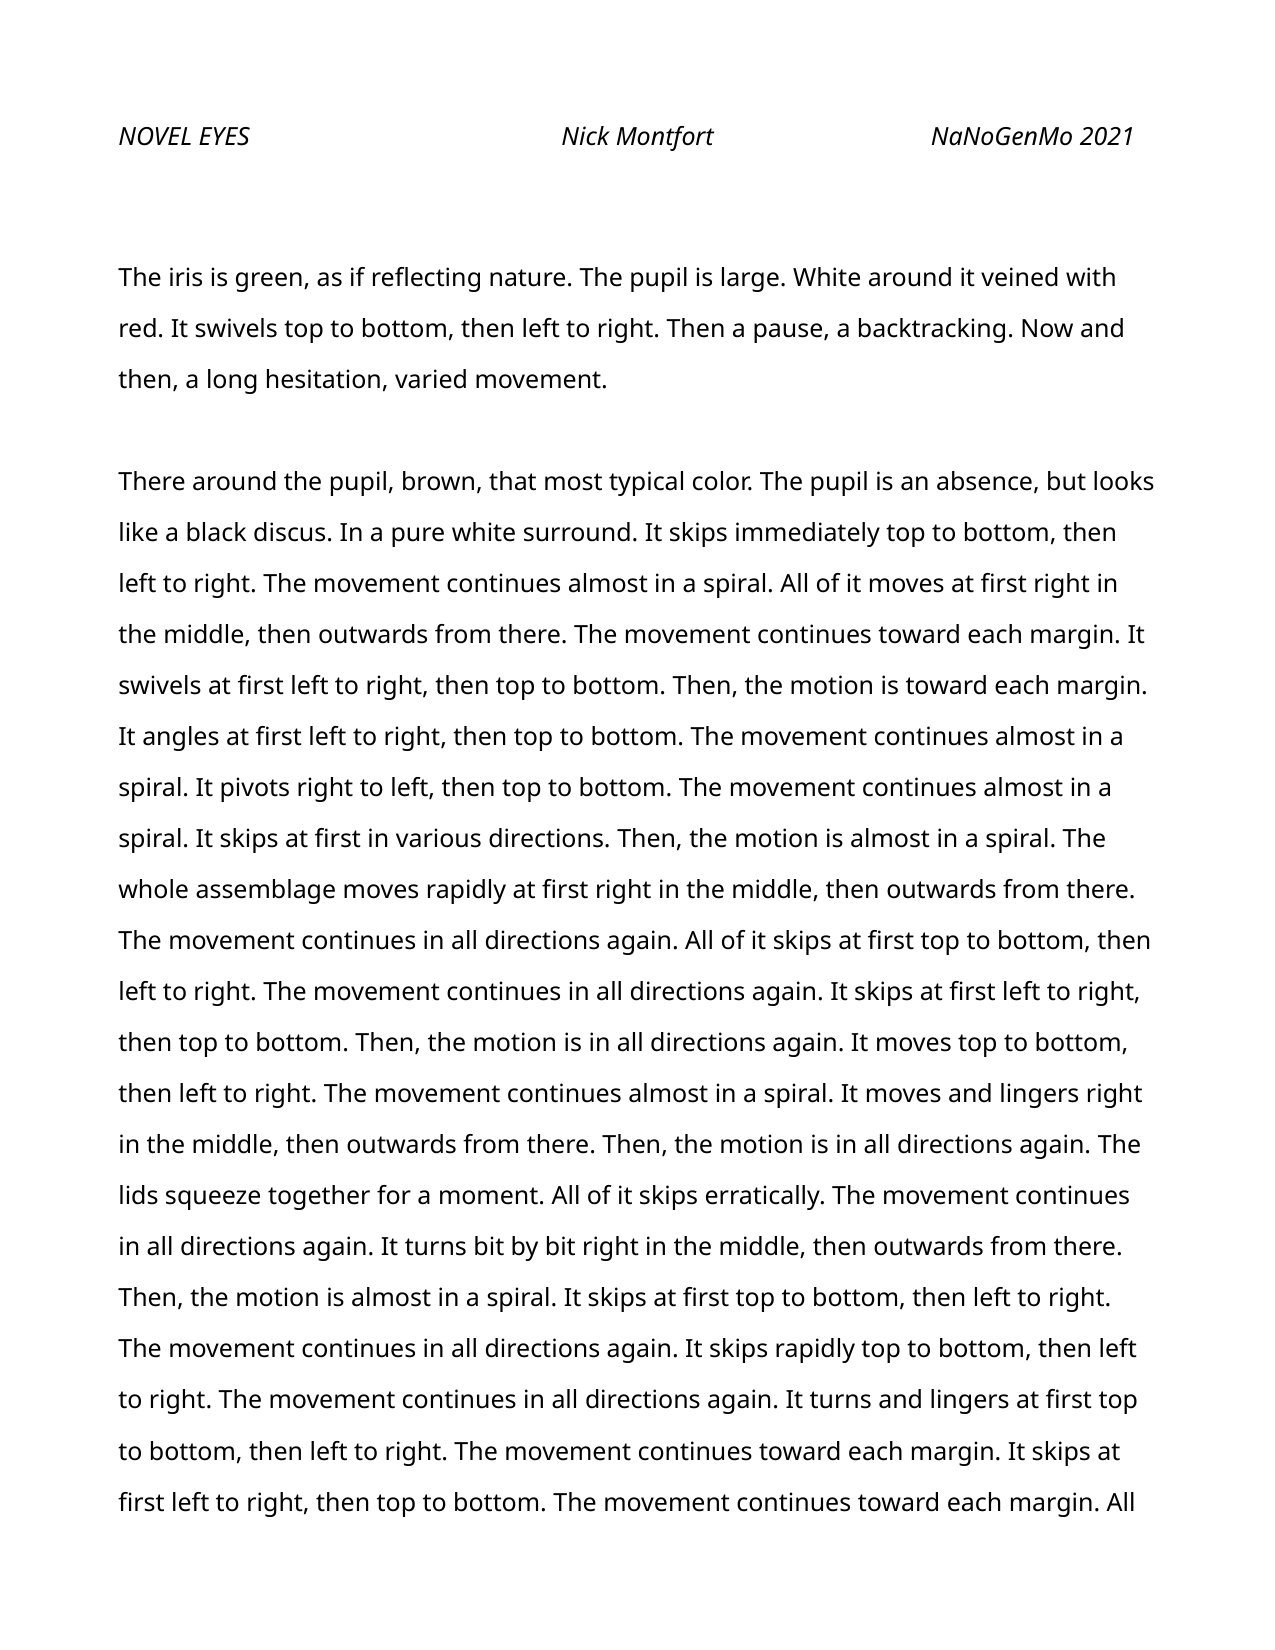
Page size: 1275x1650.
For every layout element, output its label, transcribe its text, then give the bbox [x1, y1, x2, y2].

text The iris is green, as if reflecting nature. The pupil is large. White around it veined with red. It swivels top to bottom, then left to right. Then a pause, a backtracking. Now and then, a long hesitation, varied movement. [118, 259, 1157, 395]
text There around the pupil, brown, that most typical color. The pupil is an absence, but looks like a black discus. In a pure white surround. It skips immediately top to bottom, then left to right. The movement continues almost in a spiral. All of it moves at first right in the middle, then outwards from there. The movement continues toward each margin. It swivels at first left to right, then top to bottom. Then, the motion is toward each margin. It angles at first left to right, then top to bottom. The movement continues almost in a spiral. It pivots right to left, then top to bottom. The movement continues almost in a spiral. It skips at first in various directions. Then, the motion is almost in a spiral. The whole assemblage moves rapidly at first right in the middle, then outwards from there. The movement continues in all directions again. All of it skips at first top to bottom, then left to right. The movement continues in all directions again. It skips at first left to right, then top to bottom. Then, the motion is in all directions again. It moves top to bottom, then left to right. The movement continues almost in a spiral. It moves and lingers right in the middle, then outwards from there. Then, the motion is in all directions again. The lids squeeze together for a moment. All of it skips erratically. The movement continues in all directions again. It turns bit by bit right in the middle, then outwards from there. Then, the motion is almost in a spiral. It skips at first top to bottom, then left to right. The movement continues in all directions again. It skips rapidly top to bottom, then left to right. The movement continues in all directions again. It turns and lingers at first top to bottom, then left to right. The movement continues toward each margin. It skips at first left to right, then top to bottom. The movement continues toward each margin. All [118, 463, 1157, 1518]
